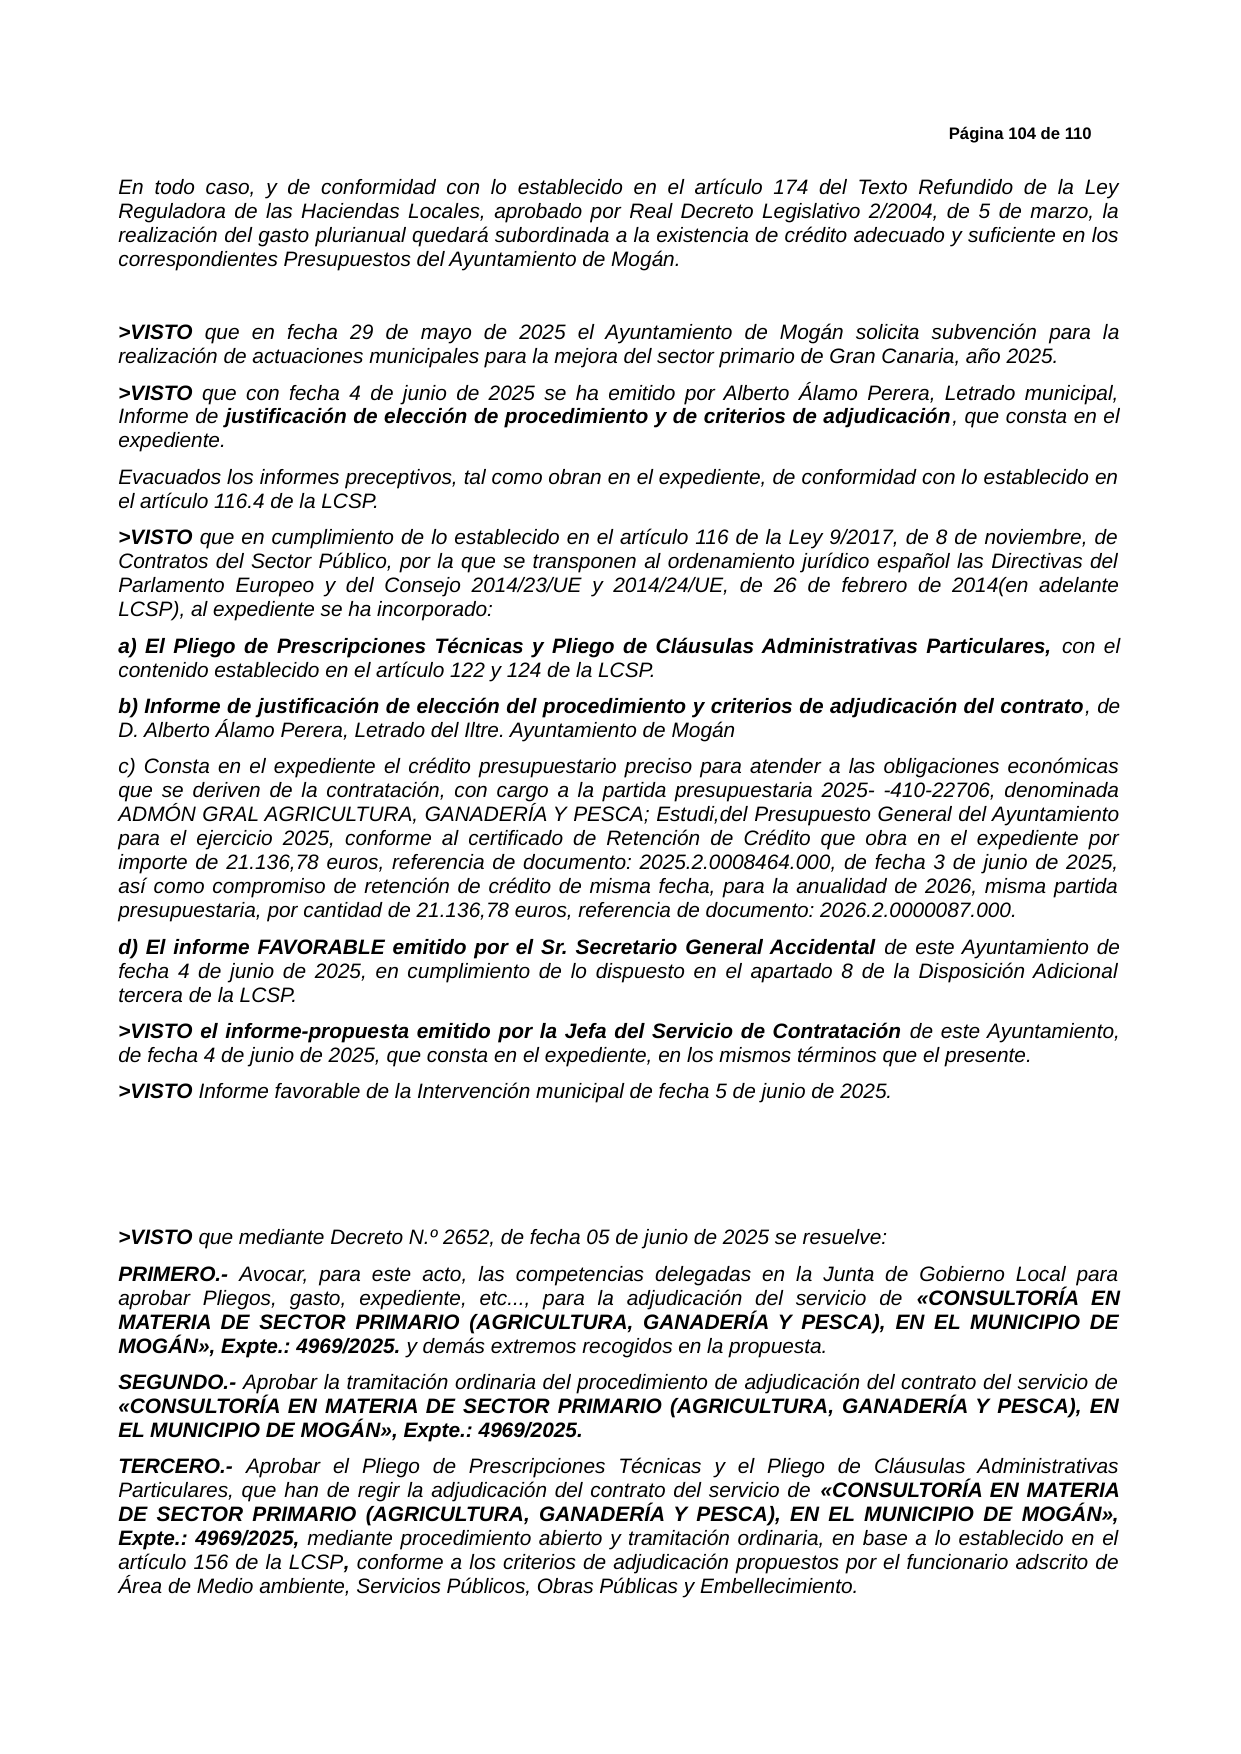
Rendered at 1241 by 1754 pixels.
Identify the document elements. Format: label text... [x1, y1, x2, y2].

text c) Consta en el expediente el crédito presupuestario preciso para atender a las obligaciones económicas que se deriven de la contratación, con cargo a la partida presupuestaria 2025- -410-22706, denominada ADMÓN GRAL AGRICULTURA, GANADERÍA Y PESCA; Estudi,del Presupuesto General del Ayuntamiento para el ejercicio 2025, conforme al certificado de Retención de Crédito que obra en el expediente por importe de 21.136,78 euros, referencia de documento: 2025.2.0008464.000, de fecha 3 de junio de 2025, así como compromiso de retención de crédito de misma fecha, para la anualidad de 2026, misma partida presupuestaria, por cantidad de 21.136,78 euros, referencia de documento: 2026.2.0000087.000. [118, 754, 1122, 922]
text >VISTO que en cumplimiento de lo establecido en el artículo 116 de la Ley 9/2017, de 8 de noviembre, de Contratos del Sector Público, por la que se transponen al ordenamiento jurídico español las Directivas del Parlamento Europeo y del Consejo 2014/23/UE y 2014/24/UE, de 26 de febrero de 2014(en adelante LCSP), al expediente se ha incorporado: [118, 525, 1122, 621]
text >VISTO que en fecha 29 de mayo de 2025 el Ayuntamiento de Mogán solicita subvención para la realización de actuaciones municipales para la mejora del sector primario de Gran Canaria, año 2025. [118, 320, 1122, 368]
text b) Informe de justificación de elección del procedimiento y criterios de adjudicación del contrato, de D. Alberto Álamo Perera, Letrado del Iltre. Ayuntamiento de Mogán [118, 694, 1122, 742]
text >VISTO que mediante Decreto N.º 2652, de fecha 05 de junio de 2025 se resuelve: [118, 1225, 1122, 1249]
text a) El Pliego de Prescripciones Técnicas y Pliego de Cláusulas Administrativas Particulares, con el contenido establecido en el artículo 122 y 124 de la LCSP. [118, 633, 1122, 681]
text >VISTO que con fecha 4 de junio de 2025 se ha emitido por Alberto Álamo Perera, Letrado municipal, Informe de justificación de elección de procedimiento y de criterios de adjudicación, que consta en el expediente. [118, 380, 1122, 452]
text SEGUNDO.- Aprobar la tramitación ordinaria del procedimiento de adjudicación del contrato del servicio de «CONSULTORÍA EN MATERIA DE SECTOR PRIMARIO (AGRICULTURA, GANADERÍA Y PESCA), EN EL MUNICIPIO DE MOGÁN», Expte.: 4969/2025. [118, 1370, 1122, 1442]
text Evacuados los informes preceptivos, tal como obran en el expediente, de conformidad con lo establecido en el artículo 116.4 de la LCSP. [118, 465, 1122, 513]
text >VISTO Informe favorable de la Intervención municipal de fecha 5 de junio de 2025. [118, 1079, 1122, 1103]
text En todo caso, y de conformidad con lo establecido en el artículo 174 del Texto Refundido de la Ley Reguladora de las Haciendas Locales, aprobado por Real Decreto Legislativo 2/2004, de 5 de marzo, la realización del gasto plurianual quedará subordinada a la existencia de crédito adecuado y suficiente en los correspondientes Presupuestos del Ayuntamiento de Mogán. [118, 175, 1122, 271]
text PRIMERO.- Avocar, para este acto, las competencias delegadas en la Junta de Gobierno Local para aprobar Pliegos, gasto, expediente, etc..., para la adjudicación del servicio de «CONSULTORÍA EN MATERIA DE SECTOR PRIMARIO (AGRICULTURA, GANADERÍA Y PESCA), EN EL MUNICIPIO DE MOGÁN», Expte.: 4969/2025. y demás extremos recogidos en la propuesta. [118, 1262, 1122, 1357]
text >VISTO el informe-propuesta emitido por la Jefa del Servicio de Contratación de este Ayuntamiento, de fecha 4 de junio de 2025, que consta en el expediente, en los mismos términos que el presente. [118, 1019, 1122, 1067]
text TERCERO.- Aprobar el Pliego de Prescripciones Técnicas y el Pliego de Cláusulas Administrativas Particulares, que han de regir la adjudicación del contrato del servicio de «CONSULTORÍA EN MATERIA DE SECTOR PRIMARIO (AGRICULTURA, GANADERÍA Y PESCA), EN EL MUNICIPIO DE MOGÁN», Expte.: 4969/2025, mediante procedimiento abierto y tramitación ordinaria, en base a lo establecido en el artículo 156 de la LCSP, conforme a los criterios de adjudicación propuestos por el funcionario adscrito de Área de Medio ambiente, Servicios Públicos, Obras Públicas y Embellecimiento. [118, 1454, 1122, 1598]
text d) El informe FAVORABLE emitido por el Sr. Secretario General Accidental de este Ayuntamiento de fecha 4 de junio de 2025, en cumplimiento de lo dispuesto en el apartado 8 de la Disposición Adicional tercera de la LCSP. [118, 934, 1122, 1006]
